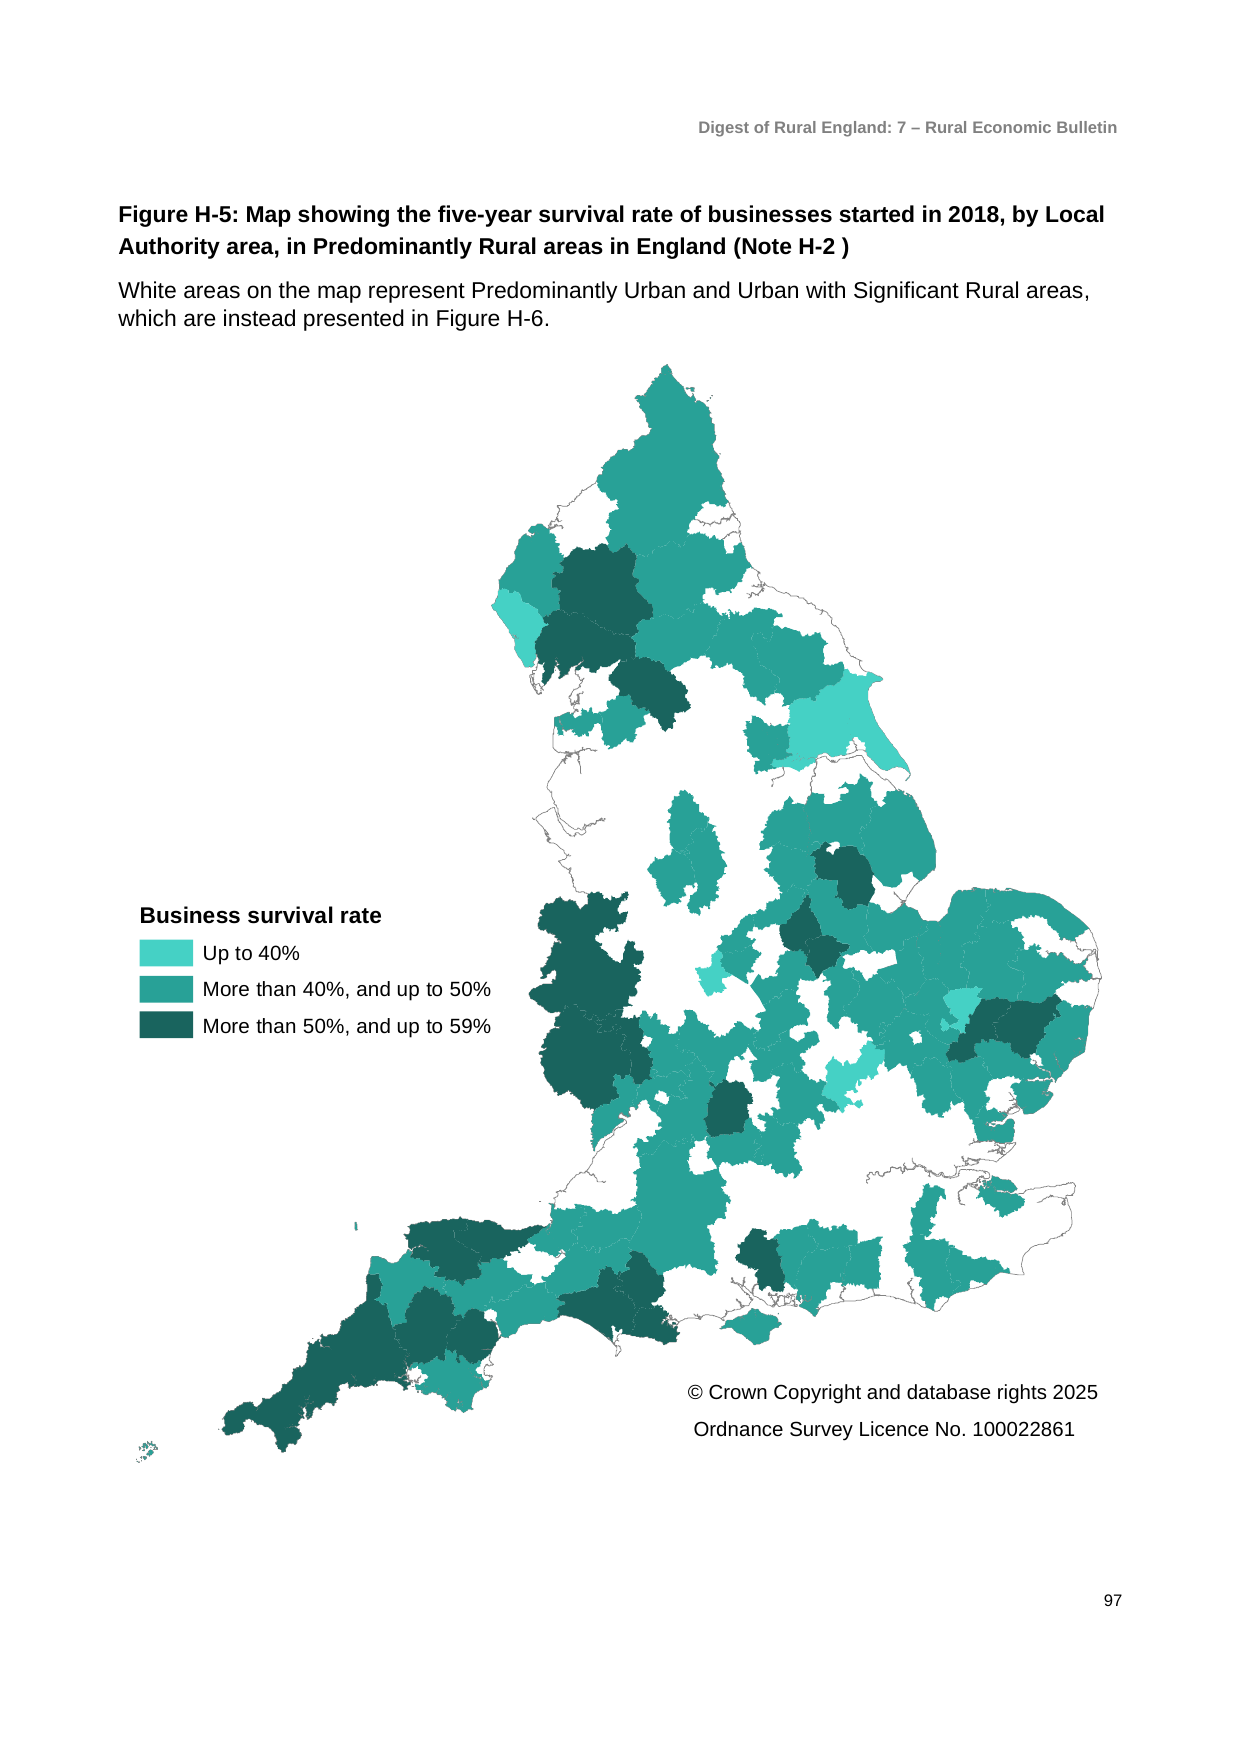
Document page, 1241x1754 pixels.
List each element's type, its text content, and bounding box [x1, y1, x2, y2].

text Figure H‑5: Map showing the five-year survival rate of businesses started in 2018, by Local Authority area, in Predominantly Rural areas in England (Note H-2) [118, 201, 1122, 259]
text White areas on the map represent Predominantly Urban and Urban with Significant Rural areas, which are instead presented in Figure H‑6. [118, 277, 1122, 331]
